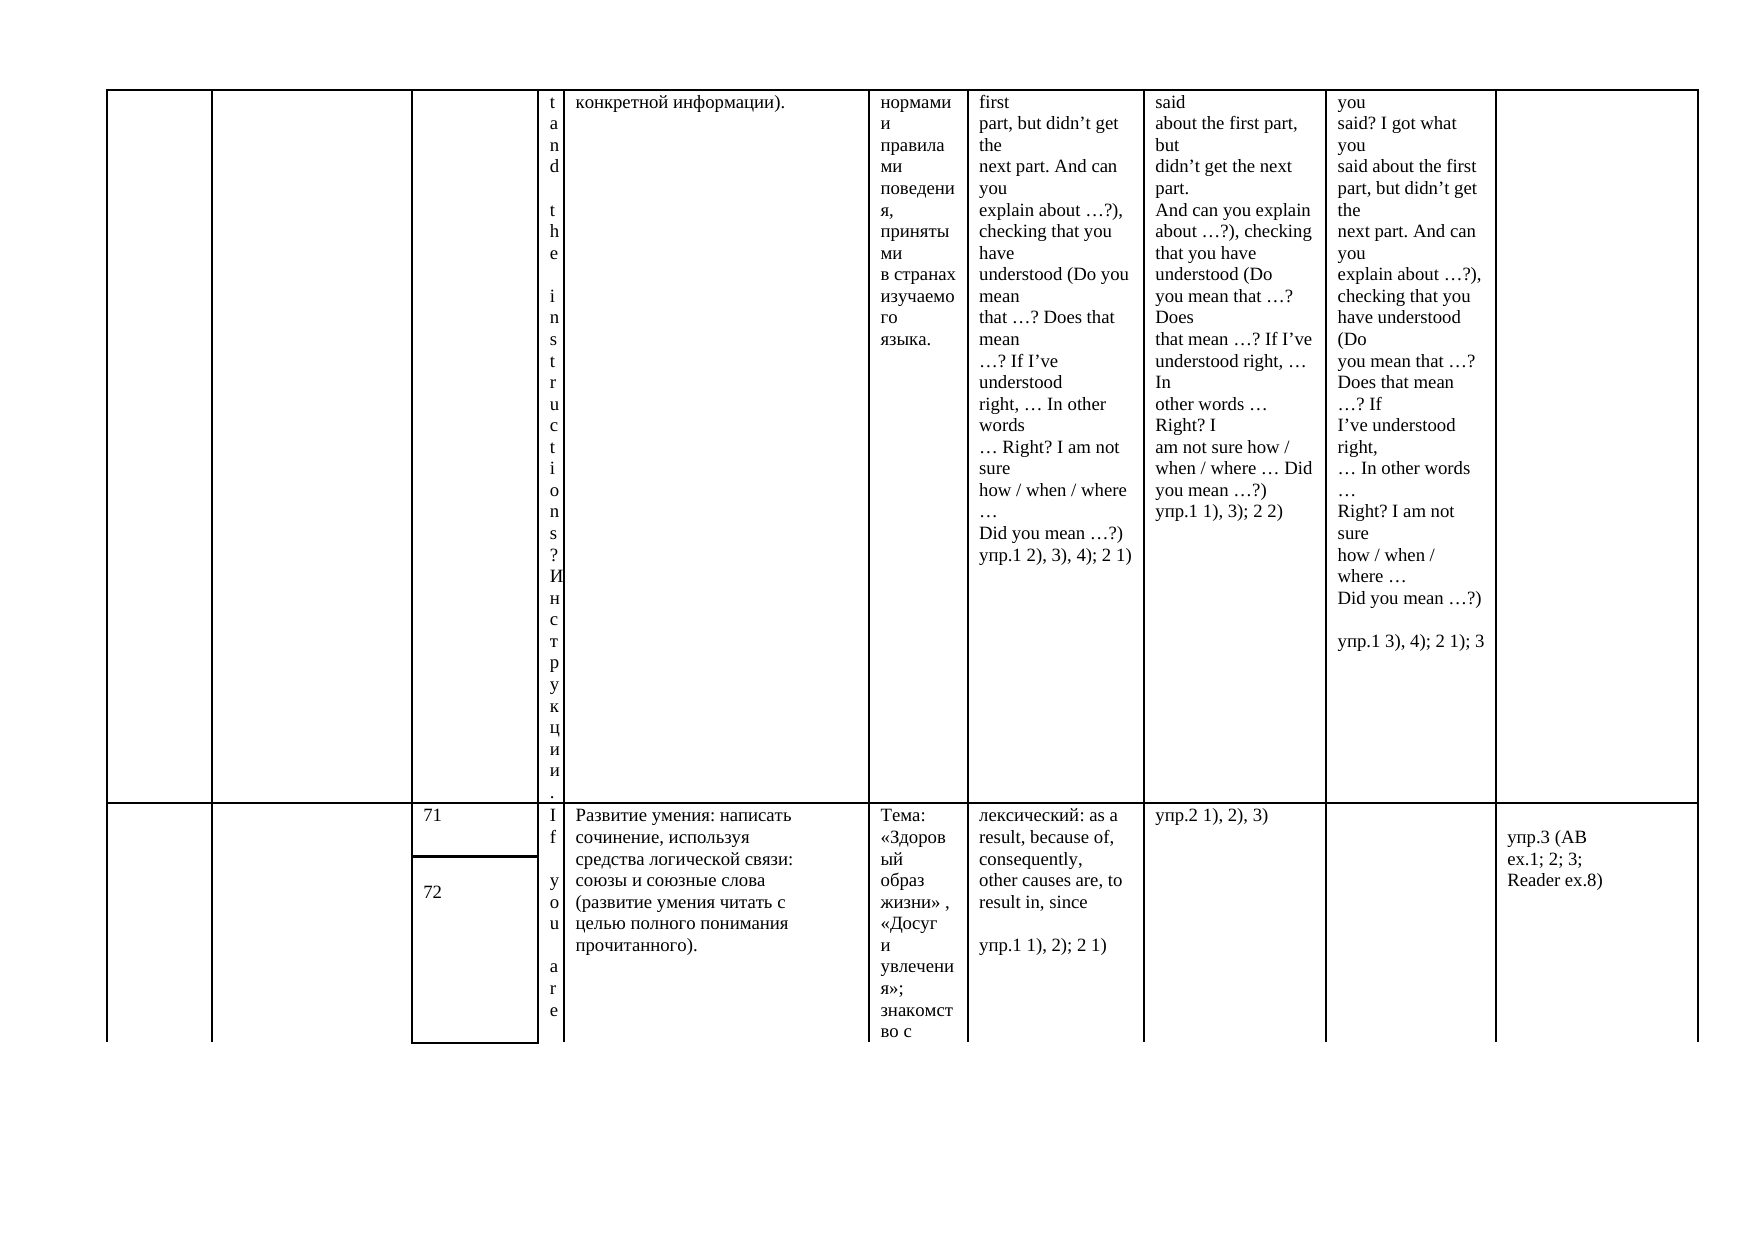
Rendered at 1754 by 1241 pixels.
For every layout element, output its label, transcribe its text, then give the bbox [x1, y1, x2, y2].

table_cell конкретной информации). [565, 91, 868, 802]
table_cell If you are [539, 804, 563, 1042]
table_cell лексический: as a result, because of, consequently, other causes are, to result in, since упр.1 1), 2); 2 1) [969, 804, 1143, 1042]
table_cell нормами и правилами поведения, принятыми в странах изучаемого языка. [870, 91, 967, 802]
table_cell Развитие умения: написать сочинение, используя средства логической связи: союзы и союзные слова (развитие умения читать с целью полного понимания прочитанного). [565, 804, 868, 1042]
table_cell you said? I got what you said about the first part, but didn’t get the next part. And can you explain about …?), checking that you have understood (Do you mean that …? Does that mean …? If I’ve understood right, … In other words … Right? I am not sure how / when / where … Did you mean …?) упр.1 3), 4); 2 1); 3 [1327, 91, 1495, 802]
table_cell [213, 91, 411, 802]
table_cell упр.3 (AB ex.1; 2; 3; Reader ex.8) [1497, 804, 1697, 1042]
table_cell Тема: «Здоровый образ жизни» , «Досуг и увлечения»; знакомство с [870, 804, 967, 1042]
table_cell [213, 879, 411, 1042]
table_cell first part, but didn’t get the next part. And can you explain about …?), checking that you have understood (Do you mean that …? Does that mean …? If I’ve understood right, … In other words … Right? I am not sure how / when / where … Did you mean …?) упр.1 2), 3), 4); 2 1) [969, 91, 1143, 802]
table_cell tand the instructions? Инструкции. [539, 91, 563, 802]
table_cell said about the first part, but didn’t get the next part. And can you explain about …?), checking that you have understood (Do you mean that …? Does that mean …? If I’ve understood right, … In other words … Right? I am not sure how / when / where … Did you mean …?) упр.1 1), 3); 2 2) [1145, 91, 1325, 802]
table_cell [413, 858, 537, 879]
table_cell упр.2 1), 2), 3) [1145, 804, 1325, 1042]
table_cell [413, 91, 537, 802]
table_cell [213, 804, 411, 879]
table_cell [1327, 804, 1495, 1042]
table_cell [108, 804, 211, 1042]
table_cell [1497, 91, 1697, 802]
table_cell 72 [413, 879, 537, 1042]
table_cell [108, 91, 211, 802]
table_cell 71 [413, 804, 537, 855]
